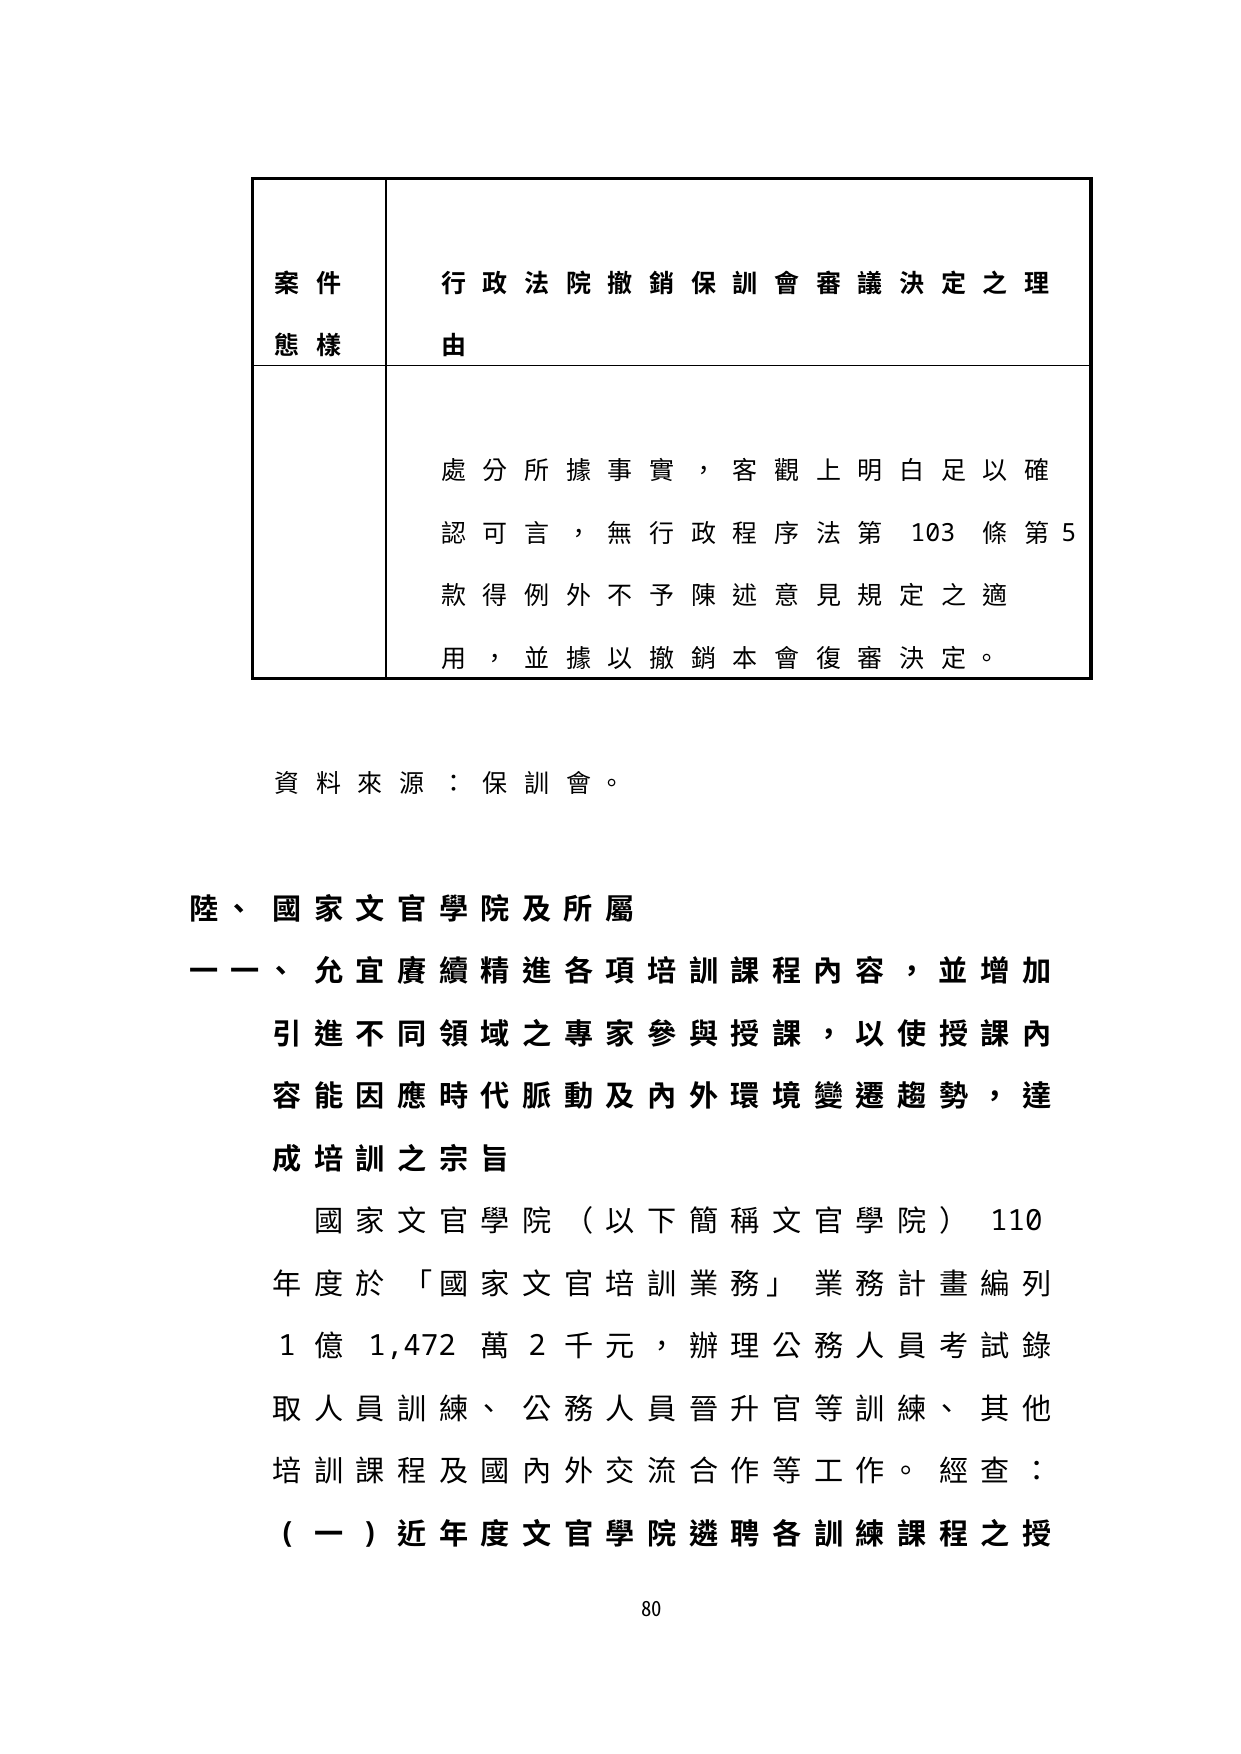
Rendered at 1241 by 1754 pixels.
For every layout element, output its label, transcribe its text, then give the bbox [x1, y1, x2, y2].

text (一)近年度文官學院遴聘各訓練課程之授 [242, 1490, 1058, 1552]
text 陸、國家文官學院及所屬 [183, 865, 1058, 927]
table_header 案件態樣 [254, 180, 385, 365]
text 資料來源：保訓會。 [203, 740, 1058, 802]
table_cell 處分所據事實，客觀上明白足以確認可言，無行政程序法第103條第5款得例外不予陳述意見規定之適用，並據以撤銷本會復審決定。 [387, 366, 1089, 677]
text 一一、允宜賡續精進各項培訓課程內容，並增加引進不同領域之專家參與授課，以使授課內容能因應時代脈動及內外環境變遷趨勢，達成培訓之宗旨 [183, 927, 1058, 1177]
table_header 行政法院撤銷保訓會審議決定之理由 [387, 180, 1089, 365]
text 國家文官學院（以下簡稱文官學院）110年度於「國家文官培訓業務」業務計畫編列1億1,472萬2千元，辦理公務人員考試錄取人員訓練、公務人員晉升官等訓練、其他培訓課程及國內外交流合作等工作。經查： [242, 1177, 1058, 1490]
table_cell [254, 366, 385, 677]
